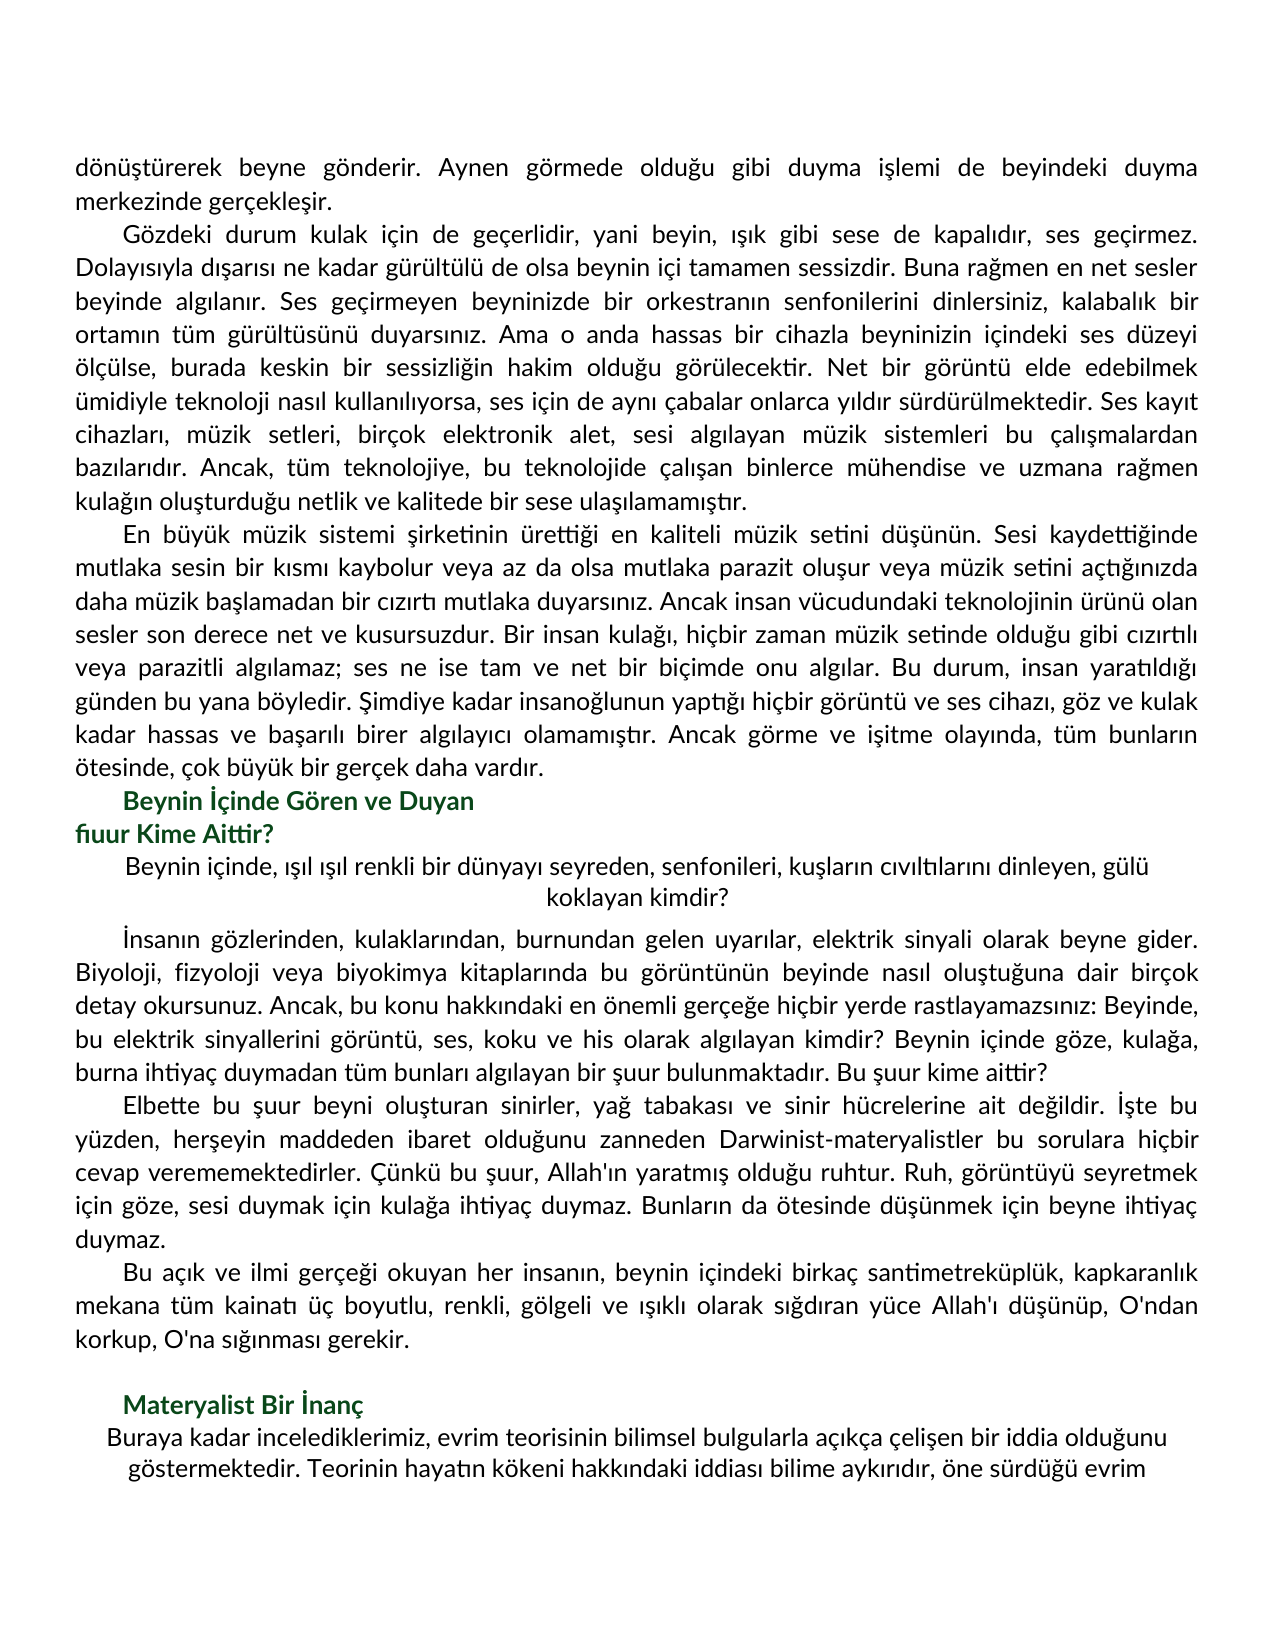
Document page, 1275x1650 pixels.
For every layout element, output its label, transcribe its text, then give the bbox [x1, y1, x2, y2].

text Buraya kadar incelediklerimiz, evrim teorisinin bilimsel bulgularla açıkça çelişen bir iddia olduğunu göstermektedir. Teorinin hayatın kökeni hakkındaki iddiası bilime aykırıdır, öne sürdüğü evrim [75, 1421, 1200, 1484]
text Beynin İçinde Gören ve Duyan ﬁuur Kime Aittir? [75, 783, 1200, 850]
text Gözdeki durum kulak için de geçerlidir, yani beyin, ışık gibi sese de kapalıdır, ses geçirmez. Dolayısıyla dışarısı ne kadar gürültülü de olsa beynin içi tamamen sessizdir. Buna rağmen en net sesler beyinde algılanır. Ses geçirmeyen beyninizde bir orkestranın senfonilerini dinlersiniz, kalabalık bir ortamın tüm gürültüsünü duyarsınız. Ama o anda hassas bir cihazla beyninizin içindeki ses düzeyi ölçülse, burada keskin bir sessizliğin hakim olduğu görülecektir. Net bir görüntü elde edebilmek ümidiyle teknoloji nasıl kullanılıyorsa, ses için de aynı çabalar onlarca yıldır sürdürülmektedir. Ses kayıt cihazları, müzik setleri, birçok elektronik alet, sesi algılayan müzik sistemleri bu çalışmalardan bazılarıdır. Ancak, tüm teknolojiye, bu teknolojide çalışan binlerce mühendise ve uzmana rağmen kulağın oluşturduğu netlik ve kalitede bir sese ulaşılamamıştır. [75, 217, 1200, 517]
text Materyalist Bir İnanç [75, 1388, 1200, 1421]
text Bu açık ve ilmi gerçeği okuyan her insanın, beynin içindeki birkaç santimetreküplük, kapkaranlık mekana tüm kainatı üç boyutlu, renkli, gölgeli ve ışıklı olarak sığdıran yüce Allah'ı düşünüp, O'ndan korkup, O'na sığınması gerekir. [75, 1255, 1200, 1355]
text dönüştürerek beyne gönderir. Aynen görmede olduğu gibi duyma işlemi de beyindeki duyma merkezinde gerçekleşir. [75, 150, 1200, 217]
text Beynin içinde, ışıl ışıl renkli bir dünyayı seyreden, senfonileri, kuşların cıvıltılarını dinleyen, gülü koklayan kimdir? [75, 850, 1200, 912]
text En büyük müzik sistemi şirketinin ürettiği en kaliteli müzik setini düşünün. Sesi kaydettiğinde mutlaka sesin bir kısmı kaybolur veya az da olsa mutlaka parazit oluşur veya müzik setini açtığınızda daha müzik başlamadan bir cızırtı mutlaka duyarsınız. Ancak insan vücudundaki teknolojinin ürünü olan sesler son derece net ve kusursuzdur. Bir insan kulağı, hiçbir zaman müzik setinde olduğu gibi cızırtılı veya parazitli algılamaz; ses ne ise tam ve net bir biçimde onu algılar. Bu durum, insan yaratıldığı günden bu yana böyledir. Şimdiye kadar insanoğlunun yaptığı hiçbir görüntü ve ses cihazı, göz ve kulak kadar hassas ve başarılı birer algılayıcı olamamıştır. Ancak görme ve işitme olayında, tüm bunların ötesinde, çok büyük bir gerçek daha vardır. [75, 517, 1200, 783]
text İnsanın gözlerinden, kulaklarından, burnundan gelen uyarılar, elektrik sinyali olarak beyne gider. Biyoloji, fizyoloji veya biyokimya kitaplarında bu görüntünün beyinde nasıl oluştuğuna dair birçok detay okursunuz. Ancak, bu konu hakkındaki en önemli gerçeğe hiçbir yerde rastlayamazsınız: Beyinde, bu elektrik sinyallerini görüntü, ses, koku ve his olarak algılayan kimdir? Beynin içinde göze, kulağa, burna ihtiyaç duymadan tüm bunları algılayan bir şuur bulunmaktadır. Bu şuur kime aittir? [75, 921, 1200, 1088]
text Elbette bu şuur beyni oluşturan sinirler, yağ tabakası ve sinir hücrelerine ait değildir. İşte bu yüzden, herşeyin maddeden ibaret olduğunu zanneden Darwinist-materyalistler bu sorulara hiçbir cevap verememektedirler. Çünkü bu şuur, Allah'ın yaratmış olduğu ruhtur. Ruh, görüntüyü seyretmek için göze, sesi duymak için kulağa ihtiyaç duymaz. Bunların da ötesinde düşünmek için beyne ihtiyaç duymaz. [75, 1088, 1200, 1255]
